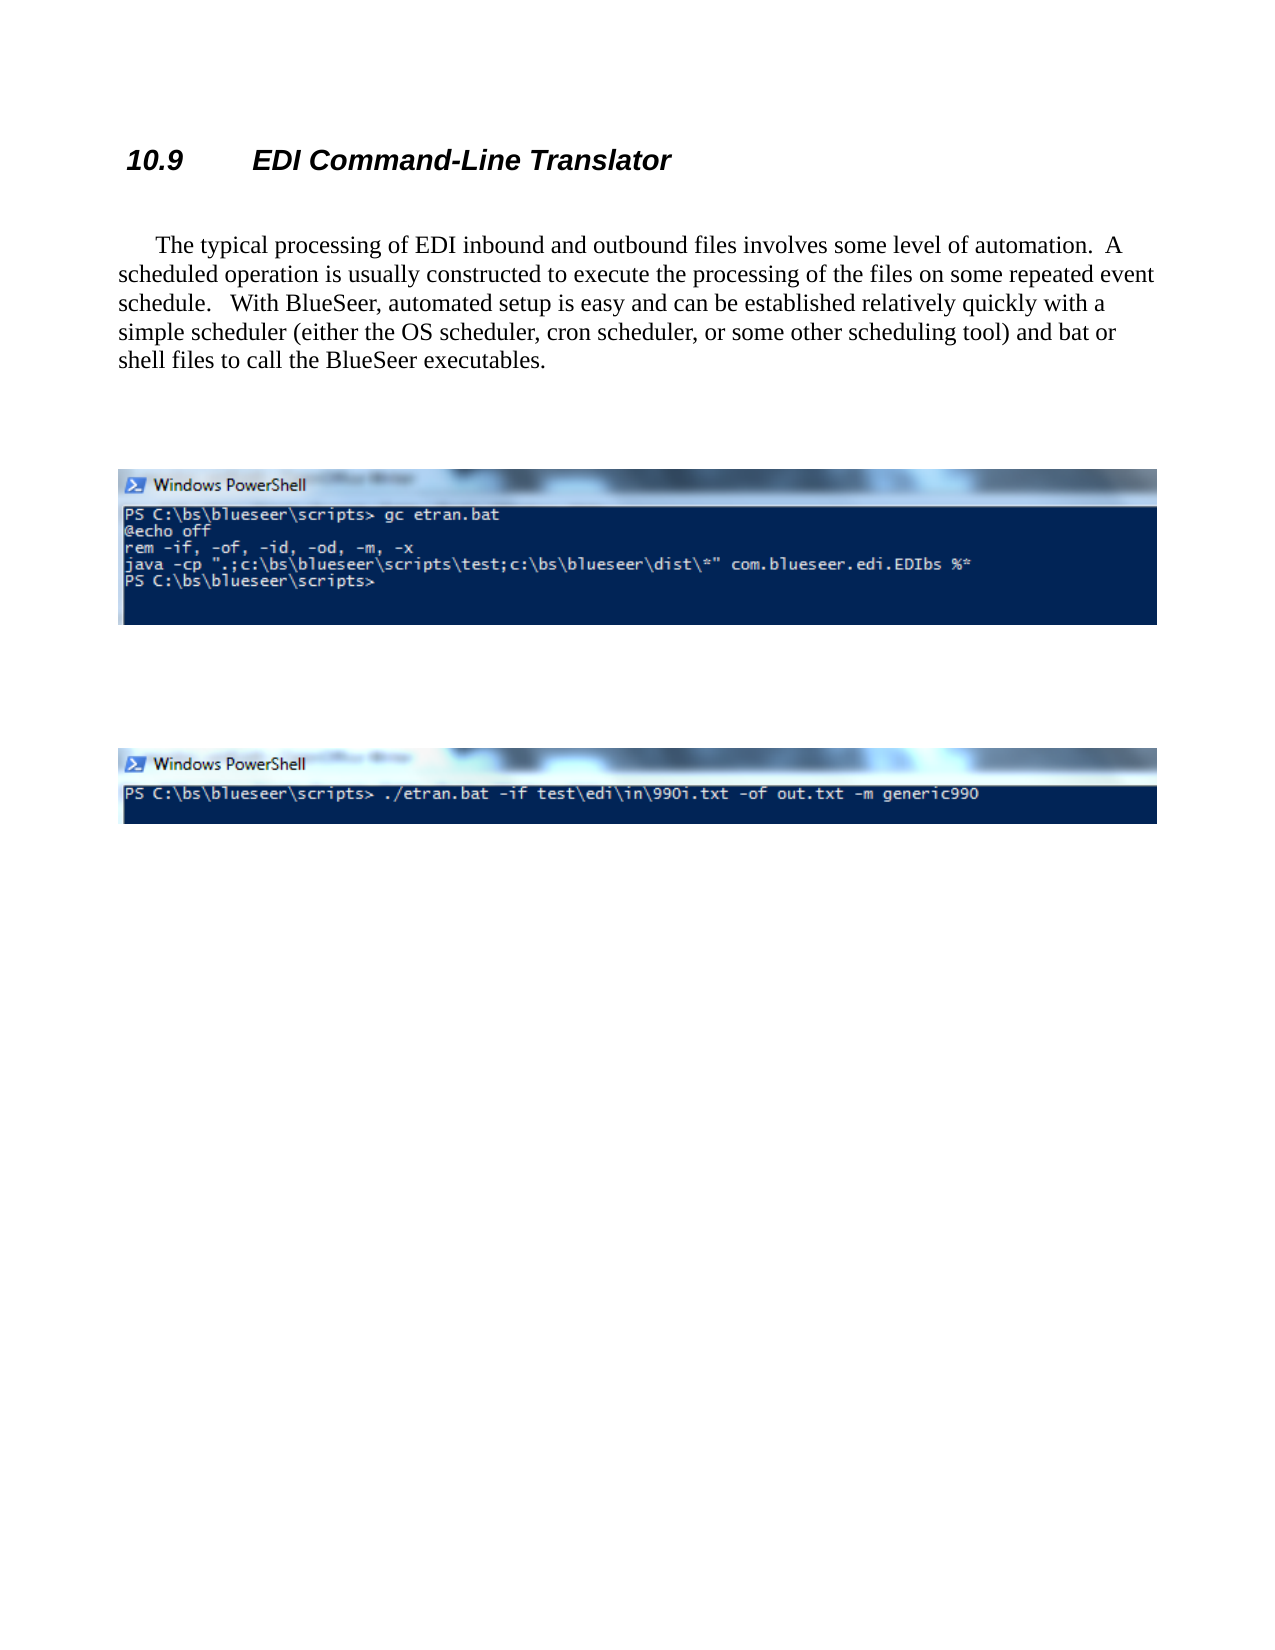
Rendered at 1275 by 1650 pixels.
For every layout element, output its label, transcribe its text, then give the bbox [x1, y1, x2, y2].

text The typical processing of EDI inbound and outbound files involves some level of automation. A scheduled operation is usually constructed to execute the processing of the files on some repeated event schedule. With BlueSeer, automated setup is easy and can be established relatively quickly with a simple scheduler (either the OS scheduler, cron scheduler, or some other scheduling tool) and bat or shell files to call the BlueSeer executables. [118, 230, 1157, 374]
subtitle EDI Command-Line Translator [118, 143, 1157, 177]
picture [118, 469, 1157, 625]
picture [118, 748, 1157, 824]
